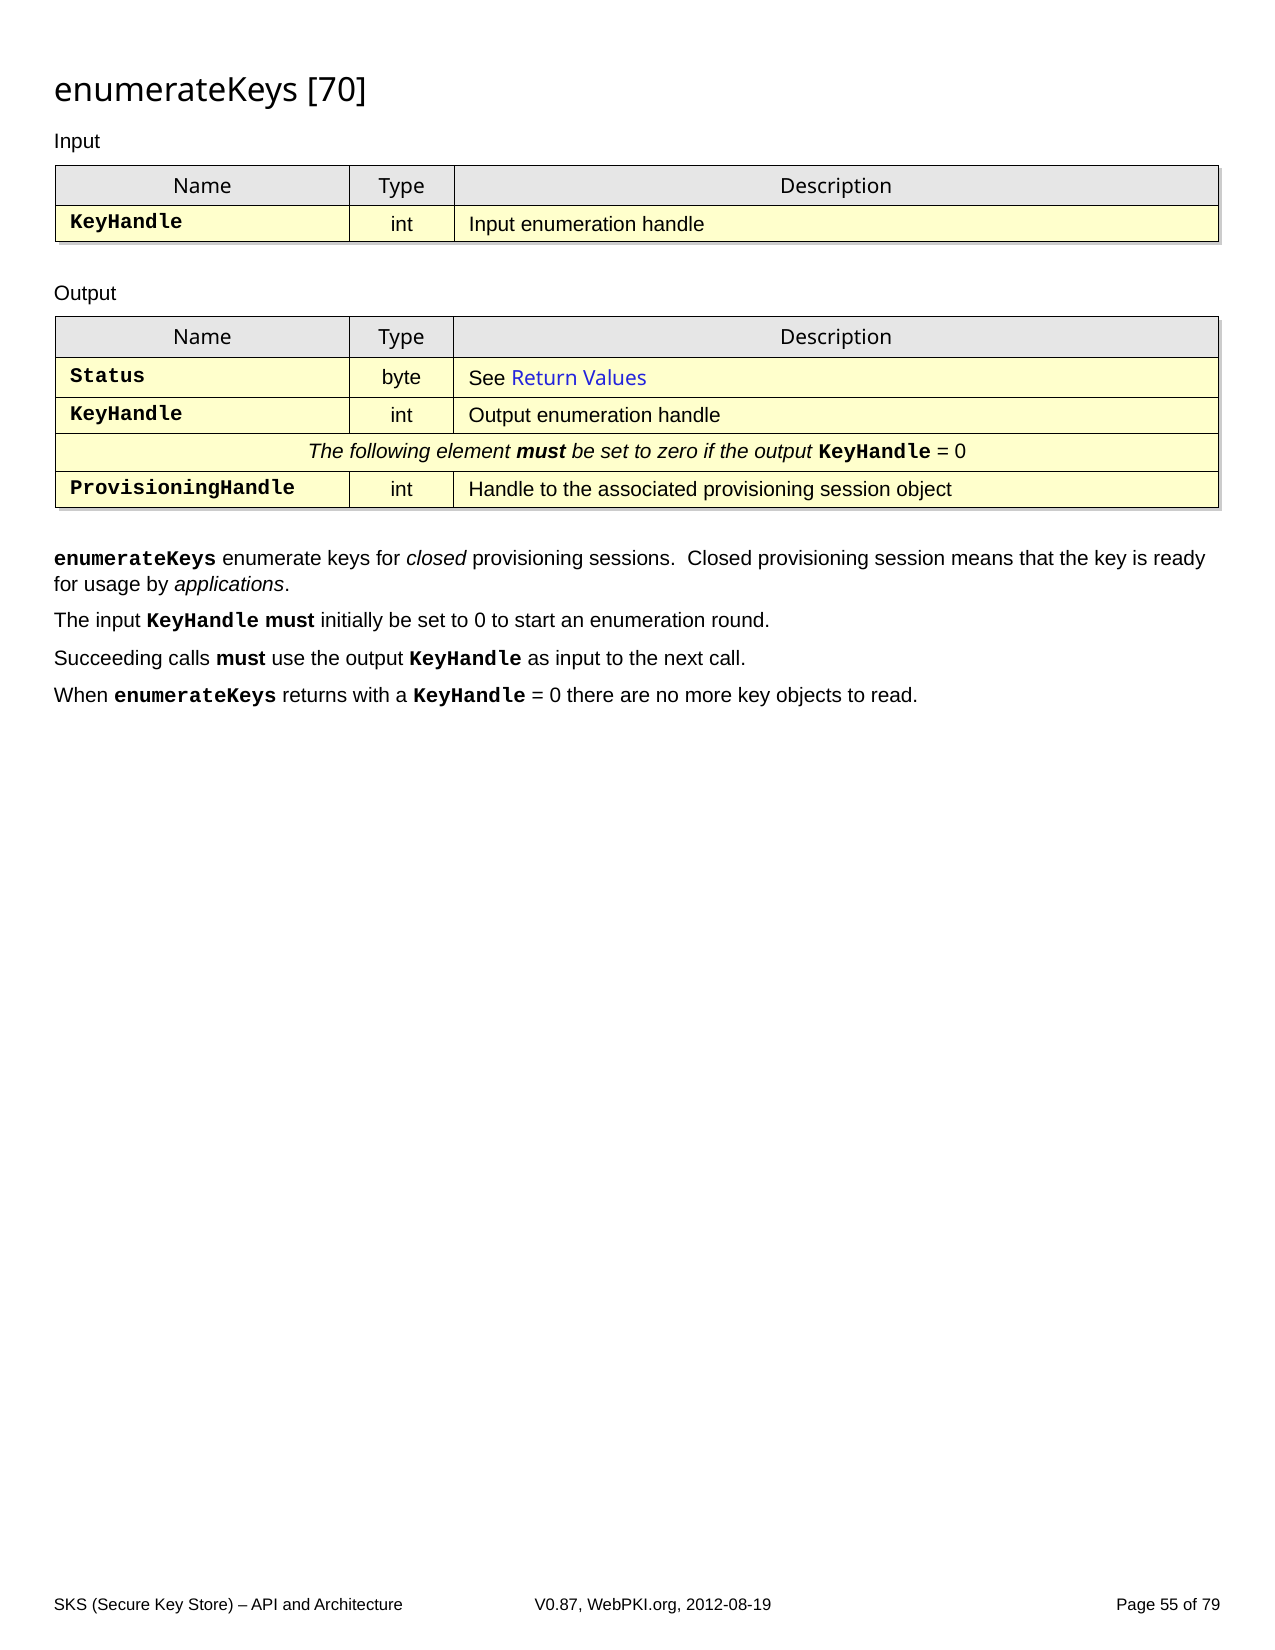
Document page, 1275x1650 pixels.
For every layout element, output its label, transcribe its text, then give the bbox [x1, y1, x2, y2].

text Input [54, 129, 1221, 153]
table_cell KeyHandle [56, 398, 349, 433]
table_header Description [454, 317, 1218, 357]
table_header Description [455, 166, 1218, 205]
table_cell KeyHandle [56, 206, 349, 241]
table_cell byte [350, 358, 453, 397]
table_cell ProvisioningHandle [56, 472, 349, 507]
text enumerateKeys enumerate keys for closed provisioning sessions. Closed provisioning session means that the key is ready for usage by applications. [54, 546, 1221, 596]
table_header Name [56, 166, 349, 205]
table_cell Status [56, 358, 349, 397]
text When enumerateKeys returns with a KeyHandle = 0 there are no more key objects to read. [54, 683, 1221, 709]
table_header Name [56, 317, 349, 357]
text The input KeyHandle must initially be set to 0 to start an enumeration round. [54, 608, 1221, 634]
table_cell int [350, 472, 453, 507]
table_header Type [350, 317, 453, 357]
table_cell Input enumeration handle [455, 206, 1218, 241]
table_cell Output enumeration handle [454, 398, 1218, 433]
text Output [54, 281, 1221, 304]
table_cell The following element must be set to zero if the output KeyHandle = 0 [56, 434, 1218, 471]
table_cell int [350, 398, 453, 433]
table_cell int [350, 206, 454, 241]
subtitle enumerateKeys [70] [54, 66, 1221, 111]
table_header Type [350, 166, 454, 205]
table_cell Handle to the associated provisioning session object [454, 472, 1218, 507]
table_cell See Return Values [454, 358, 1218, 397]
text Succeeding calls must use the output KeyHandle as input to the next call. [54, 645, 1221, 671]
